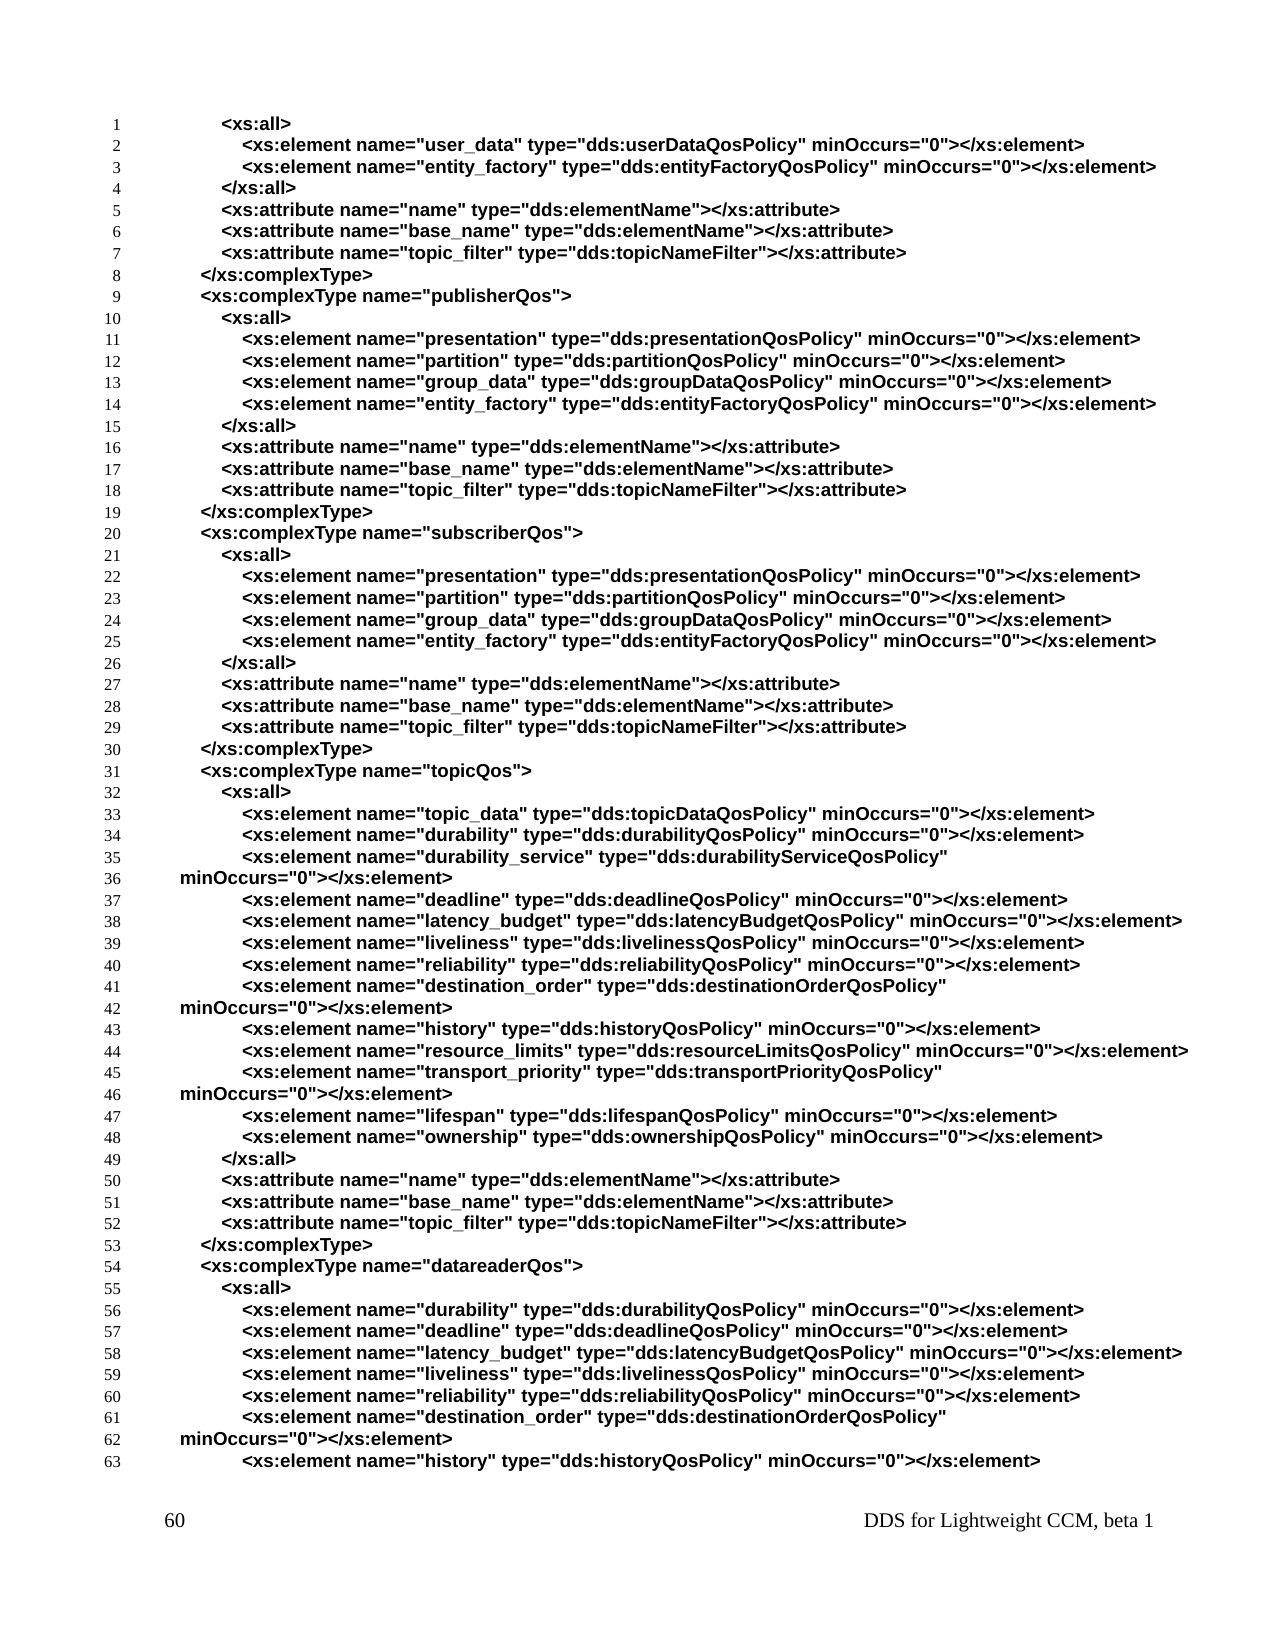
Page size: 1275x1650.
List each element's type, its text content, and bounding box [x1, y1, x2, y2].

text <xs:element name="ownership" type="dds:ownershipQosPolicy" minOccurs="0"></xs:element> [179, 1126, 1200, 1147]
text <xs:element name="presentation" type="dds:presentationQosPolicy" minOccurs="0"></xs:element> [179, 565, 1200, 587]
text </xs:all> [179, 414, 1200, 436]
text </xs:all> [179, 177, 1200, 199]
text </xs:complexType> [179, 738, 1200, 759]
text <xs:element name="partition" type="dds:partitionQosPolicy" minOccurs="0"></xs:element> [179, 587, 1200, 608]
text <xs:attribute name="name" type="dds:elementName"></xs:attribute> [179, 436, 1200, 457]
text <xs:attribute name="base_name" type="dds:elementName"></xs:attribute> [179, 220, 1200, 242]
text <xs:all> [179, 781, 1200, 802]
text <xs:element name="group_data" type="dds:groupDataQosPolicy" minOccurs="0"></xs:element> [179, 371, 1200, 393]
text <xs:element name="liveliness" type="dds:livelinessQosPolicy" minOccurs="0"></xs:element> [179, 932, 1200, 953]
text <xs:element name="destination_order" type="dds:destinationOrderQosPolicy" minOccurs="0"></xs:element> [179, 1406, 1200, 1449]
text <xs:element name="deadline" type="dds:deadlineQosPolicy" minOccurs="0"></xs:element> [179, 889, 1200, 910]
text <xs:element name="history" type="dds:historyQosPolicy" minOccurs="0"></xs:element> [179, 1018, 1200, 1040]
text <xs:attribute name="base_name" type="dds:elementName"></xs:attribute> [179, 1191, 1200, 1212]
text <xs:attribute name="name" type="dds:elementName"></xs:attribute> [179, 199, 1200, 220]
text <xs:element name="entity_factory" type="dds:entityFactoryQosPolicy" minOccurs="0"></xs:element> [179, 630, 1200, 652]
text <xs:element name="topic_data" type="dds:topicDataQosPolicy" minOccurs="0"></xs:element> [179, 802, 1200, 824]
text <xs:all> [179, 112, 1200, 134]
text <xs:element name="reliability" type="dds:reliabilityQosPolicy" minOccurs="0"></xs:element> [179, 953, 1200, 975]
text <xs:element name="presentation" type="dds:presentationQosPolicy" minOccurs="0"></xs:element> [179, 328, 1200, 350]
text <xs:element name="latency_budget" type="dds:latencyBudgetQosPolicy" minOccurs="0"></xs:element> [179, 1342, 1200, 1363]
text <xs:element name="entity_factory" type="dds:entityFactoryQosPolicy" minOccurs="0"></xs:element> [179, 393, 1200, 414]
text <xs:attribute name="topic_filter" type="dds:topicNameFilter"></xs:attribute> [179, 479, 1200, 501]
text </xs:complexType> [179, 263, 1200, 285]
text <xs:element name="user_data" type="dds:userDataQosPolicy" minOccurs="0"></xs:element> [179, 134, 1200, 156]
text </xs:complexType> [179, 1234, 1200, 1255]
text <xs:element name="liveliness" type="dds:livelinessQosPolicy" minOccurs="0"></xs:element> [179, 1363, 1200, 1385]
text </xs:all> [179, 652, 1200, 673]
text </xs:all> [179, 1147, 1200, 1169]
text <xs:attribute name="topic_filter" type="dds:topicNameFilter"></xs:attribute> [179, 716, 1200, 738]
text <xs:element name="history" type="dds:historyQosPolicy" minOccurs="0"></xs:element> [179, 1449, 1200, 1471]
text <xs:element name="lifespan" type="dds:lifespanQosPolicy" minOccurs="0"></xs:element> [179, 1104, 1200, 1126]
text <xs:all> [179, 544, 1200, 565]
text <xs:element name="resource_limits" type="dds:resourceLimitsQosPolicy" minOccurs="0"></xs:element> [179, 1040, 1200, 1061]
text <xs:all> [179, 307, 1200, 328]
text <xs:attribute name="base_name" type="dds:elementName"></xs:attribute> [179, 695, 1200, 716]
text <xs:element name="latency_budget" type="dds:latencyBudgetQosPolicy" minOccurs="0"></xs:element> [179, 910, 1200, 932]
text <xs:element name="durability" type="dds:durabilityQosPolicy" minOccurs="0"></xs:element> [179, 824, 1200, 846]
text <xs:all> [179, 1277, 1200, 1298]
text <xs:complexType name="topicQos"> [179, 759, 1200, 781]
text <xs:element name="group_data" type="dds:groupDataQosPolicy" minOccurs="0"></xs:element> [179, 608, 1200, 630]
text <xs:element name="entity_factory" type="dds:entityFactoryQosPolicy" minOccurs="0"></xs:element> [179, 156, 1200, 177]
text <xs:complexType name="datareaderQos"> [179, 1255, 1200, 1277]
text <xs:attribute name="base_name" type="dds:elementName"></xs:attribute> [179, 457, 1200, 479]
text <xs:element name="reliability" type="dds:reliabilityQosPolicy" minOccurs="0"></xs:element> [179, 1385, 1200, 1406]
text <xs:attribute name="topic_filter" type="dds:topicNameFilter"></xs:attribute> [179, 1212, 1200, 1234]
text <xs:element name="durability_service" type="dds:durabilityServiceQosPolicy" minOccurs="0"></xs:element> [179, 846, 1200, 889]
text <xs:attribute name="name" type="dds:elementName"></xs:attribute> [179, 1169, 1200, 1191]
text <xs:element name="durability" type="dds:durabilityQosPolicy" minOccurs="0"></xs:element> [179, 1298, 1200, 1320]
text <xs:element name="destination_order" type="dds:destinationOrderQosPolicy" minOccurs="0"></xs:element> [179, 975, 1200, 1018]
text <xs:element name="deadline" type="dds:deadlineQosPolicy" minOccurs="0"></xs:element> [179, 1320, 1200, 1342]
text <xs:attribute name="topic_filter" type="dds:topicNameFilter"></xs:attribute> [179, 242, 1200, 263]
text <xs:attribute name="name" type="dds:elementName"></xs:attribute> [179, 673, 1200, 695]
text <xs:complexType name="subscriberQos"> [179, 522, 1200, 544]
text <xs:element name="transport_priority" type="dds:transportPriorityQosPolicy" minOccurs="0"></xs:element> [179, 1061, 1200, 1104]
text <xs:complexType name="publisherQos"> [179, 285, 1200, 307]
text <xs:element name="partition" type="dds:partitionQosPolicy" minOccurs="0"></xs:element> [179, 350, 1200, 371]
text </xs:complexType> [179, 501, 1200, 522]
